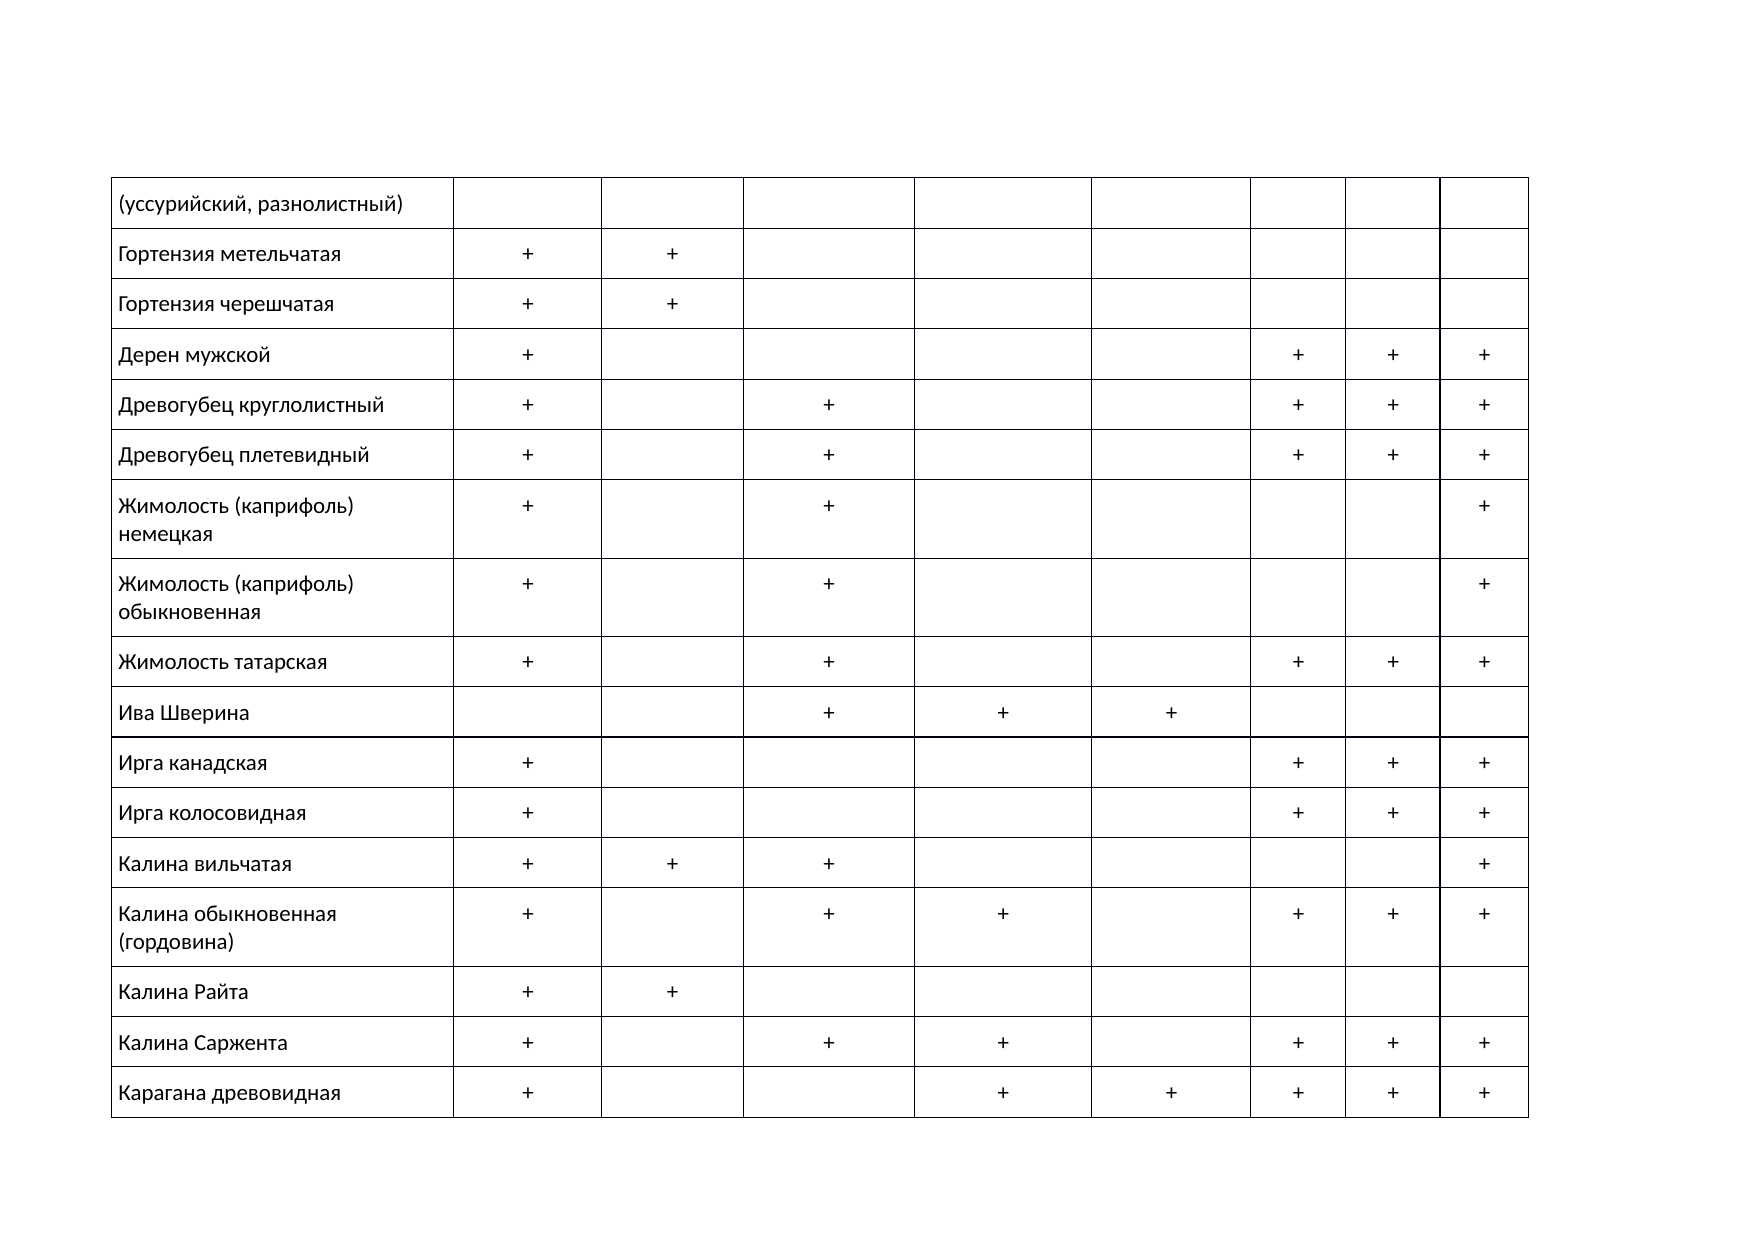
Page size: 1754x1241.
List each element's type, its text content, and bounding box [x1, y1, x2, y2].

table_cell [1092, 1017, 1250, 1066]
table_cell [1092, 838, 1250, 887]
table_cell + [1251, 888, 1345, 966]
table_cell [915, 738, 1091, 787]
table_cell [915, 559, 1091, 636]
table_cell [1251, 229, 1345, 278]
table_cell [744, 738, 914, 787]
table_cell + [1441, 1017, 1528, 1066]
table_cell [1092, 329, 1250, 378]
table_cell + [454, 1067, 601, 1117]
table_cell [744, 178, 914, 227]
table_cell [1346, 229, 1439, 278]
table_cell + [1251, 788, 1345, 837]
table_cell + [1346, 329, 1439, 378]
table_cell [602, 1067, 743, 1117]
table_cell [602, 637, 743, 686]
table_cell [915, 967, 1091, 1016]
table_cell + [915, 888, 1091, 966]
table_cell + [454, 279, 601, 328]
table_cell [454, 687, 601, 736]
table_cell Древогубец плетевидный [112, 430, 453, 479]
table_cell + [744, 1017, 914, 1066]
table_cell [1346, 279, 1439, 328]
table_cell [915, 229, 1091, 278]
table_cell + [454, 480, 601, 557]
table_cell + [1441, 1067, 1528, 1117]
table_cell + [454, 738, 601, 787]
table_cell + [1346, 738, 1439, 787]
table_cell [1441, 687, 1528, 736]
table_cell + [1346, 1017, 1439, 1066]
table_cell + [744, 430, 914, 479]
table_cell [1251, 687, 1345, 736]
table_cell Калина Саржента [112, 1017, 453, 1066]
table_cell + [1441, 738, 1528, 787]
table_cell [915, 279, 1091, 328]
table_cell + [1251, 329, 1345, 378]
table_cell [1092, 888, 1250, 966]
table_cell + [1251, 1017, 1345, 1066]
table_cell [1092, 480, 1250, 557]
table_cell + [1441, 888, 1528, 966]
table_cell [744, 229, 914, 278]
table_cell [602, 178, 743, 227]
table_cell + [602, 279, 743, 328]
table_cell [1251, 480, 1345, 557]
table_cell + [1251, 380, 1345, 429]
table_cell + [454, 380, 601, 429]
table_cell + [1251, 637, 1345, 686]
table_cell Жимолость (каприфоль) немецкая [112, 480, 453, 557]
table_cell Дерен мужской [112, 329, 453, 378]
table_cell [1092, 738, 1250, 787]
table_cell [602, 329, 743, 378]
table_cell [1092, 229, 1250, 278]
table_cell + [1441, 480, 1528, 557]
table_cell [915, 380, 1091, 429]
table_cell + [1092, 1067, 1250, 1117]
table_cell [1092, 178, 1250, 227]
table_cell + [602, 967, 743, 1016]
table_cell [915, 178, 1091, 227]
table_cell [1346, 559, 1439, 636]
table_cell + [454, 888, 601, 966]
table_cell + [454, 329, 601, 378]
table_cell + [602, 838, 743, 887]
table_cell [1251, 559, 1345, 636]
table_cell + [915, 687, 1091, 736]
table_cell [602, 788, 743, 837]
table_cell [915, 637, 1091, 686]
table_cell [1092, 788, 1250, 837]
table_cell Жимолость татарская [112, 637, 453, 686]
table_cell Древогубец круглолистный [112, 380, 453, 429]
table_cell + [1346, 430, 1439, 479]
table_cell [1251, 838, 1345, 887]
table_cell + [1441, 788, 1528, 837]
table_cell + [744, 687, 914, 736]
table_cell + [744, 637, 914, 686]
table_cell + [1251, 430, 1345, 479]
table_cell [1092, 430, 1250, 479]
table_cell [602, 380, 743, 429]
table_cell (уссурийский, разнолистный) [112, 178, 453, 227]
table_cell [744, 329, 914, 378]
table_cell [1346, 480, 1439, 557]
table_cell [744, 279, 914, 328]
table_cell + [744, 380, 914, 429]
table_cell Гортензия черешчатая [112, 279, 453, 328]
table_cell + [915, 1017, 1091, 1066]
table_cell + [1346, 888, 1439, 966]
table_cell + [1441, 637, 1528, 686]
table_cell Карагана древовидная [112, 1067, 453, 1117]
table_cell [915, 480, 1091, 557]
table_cell + [1441, 329, 1528, 378]
table_cell + [1441, 838, 1528, 887]
table_cell [454, 178, 601, 227]
table_cell [602, 430, 743, 479]
table_cell + [454, 788, 601, 837]
table_cell Ива Шверина [112, 687, 453, 736]
table_cell [1441, 279, 1528, 328]
table_cell [602, 559, 743, 636]
table_cell + [454, 967, 601, 1016]
table_cell Жимолость (каприфоль) обыкновенная [112, 559, 453, 636]
table_cell [744, 1067, 914, 1117]
table_cell [915, 838, 1091, 887]
table_cell + [915, 1067, 1091, 1117]
table_cell [1092, 380, 1250, 429]
table_cell + [454, 1017, 601, 1066]
table_cell [1092, 559, 1250, 636]
table_cell [744, 788, 914, 837]
table_cell + [454, 637, 601, 686]
table_cell [1441, 229, 1528, 278]
table_cell Гортензия метельчатая [112, 229, 453, 278]
table_cell [1251, 178, 1345, 227]
table_cell Калина вильчатая [112, 838, 453, 887]
table_cell + [454, 838, 601, 887]
table_cell [744, 967, 914, 1016]
table_cell + [1441, 380, 1528, 429]
table_cell [602, 1017, 743, 1066]
table_cell [1251, 967, 1345, 1016]
table_cell [1092, 637, 1250, 686]
table_cell [602, 888, 743, 966]
table_cell + [1092, 687, 1250, 736]
table_cell Калина Райта [112, 967, 453, 1016]
table_cell + [602, 229, 743, 278]
table_cell [602, 738, 743, 787]
table_cell + [1441, 430, 1528, 479]
table_cell Ирга канадская [112, 738, 453, 787]
table_cell + [744, 559, 914, 636]
table_cell + [1346, 1067, 1439, 1117]
table_cell [1346, 838, 1439, 887]
table_cell [1346, 687, 1439, 736]
table_cell + [1251, 1067, 1345, 1117]
table_cell [915, 788, 1091, 837]
table_cell [602, 687, 743, 736]
table_cell [915, 430, 1091, 479]
table_cell + [744, 888, 914, 966]
table_cell Калина обыкновенная (гордовина) [112, 888, 453, 966]
table_cell [1251, 279, 1345, 328]
table_cell + [1251, 738, 1345, 787]
table_cell + [744, 480, 914, 557]
table_cell [1092, 967, 1250, 1016]
table_cell Ирга колосовидная [112, 788, 453, 837]
table_cell + [1346, 380, 1439, 429]
table_cell [1441, 178, 1528, 227]
table_cell [1346, 967, 1439, 1016]
table_cell [1441, 967, 1528, 1016]
table_cell + [1346, 637, 1439, 686]
table_cell [602, 480, 743, 557]
table_cell + [454, 229, 601, 278]
table_cell + [1346, 788, 1439, 837]
table_cell + [1441, 559, 1528, 636]
table_cell + [454, 559, 601, 636]
table_cell + [744, 838, 914, 887]
table_cell [1346, 178, 1439, 227]
table_cell [915, 329, 1091, 378]
table_cell + [454, 430, 601, 479]
table_cell [1092, 279, 1250, 328]
